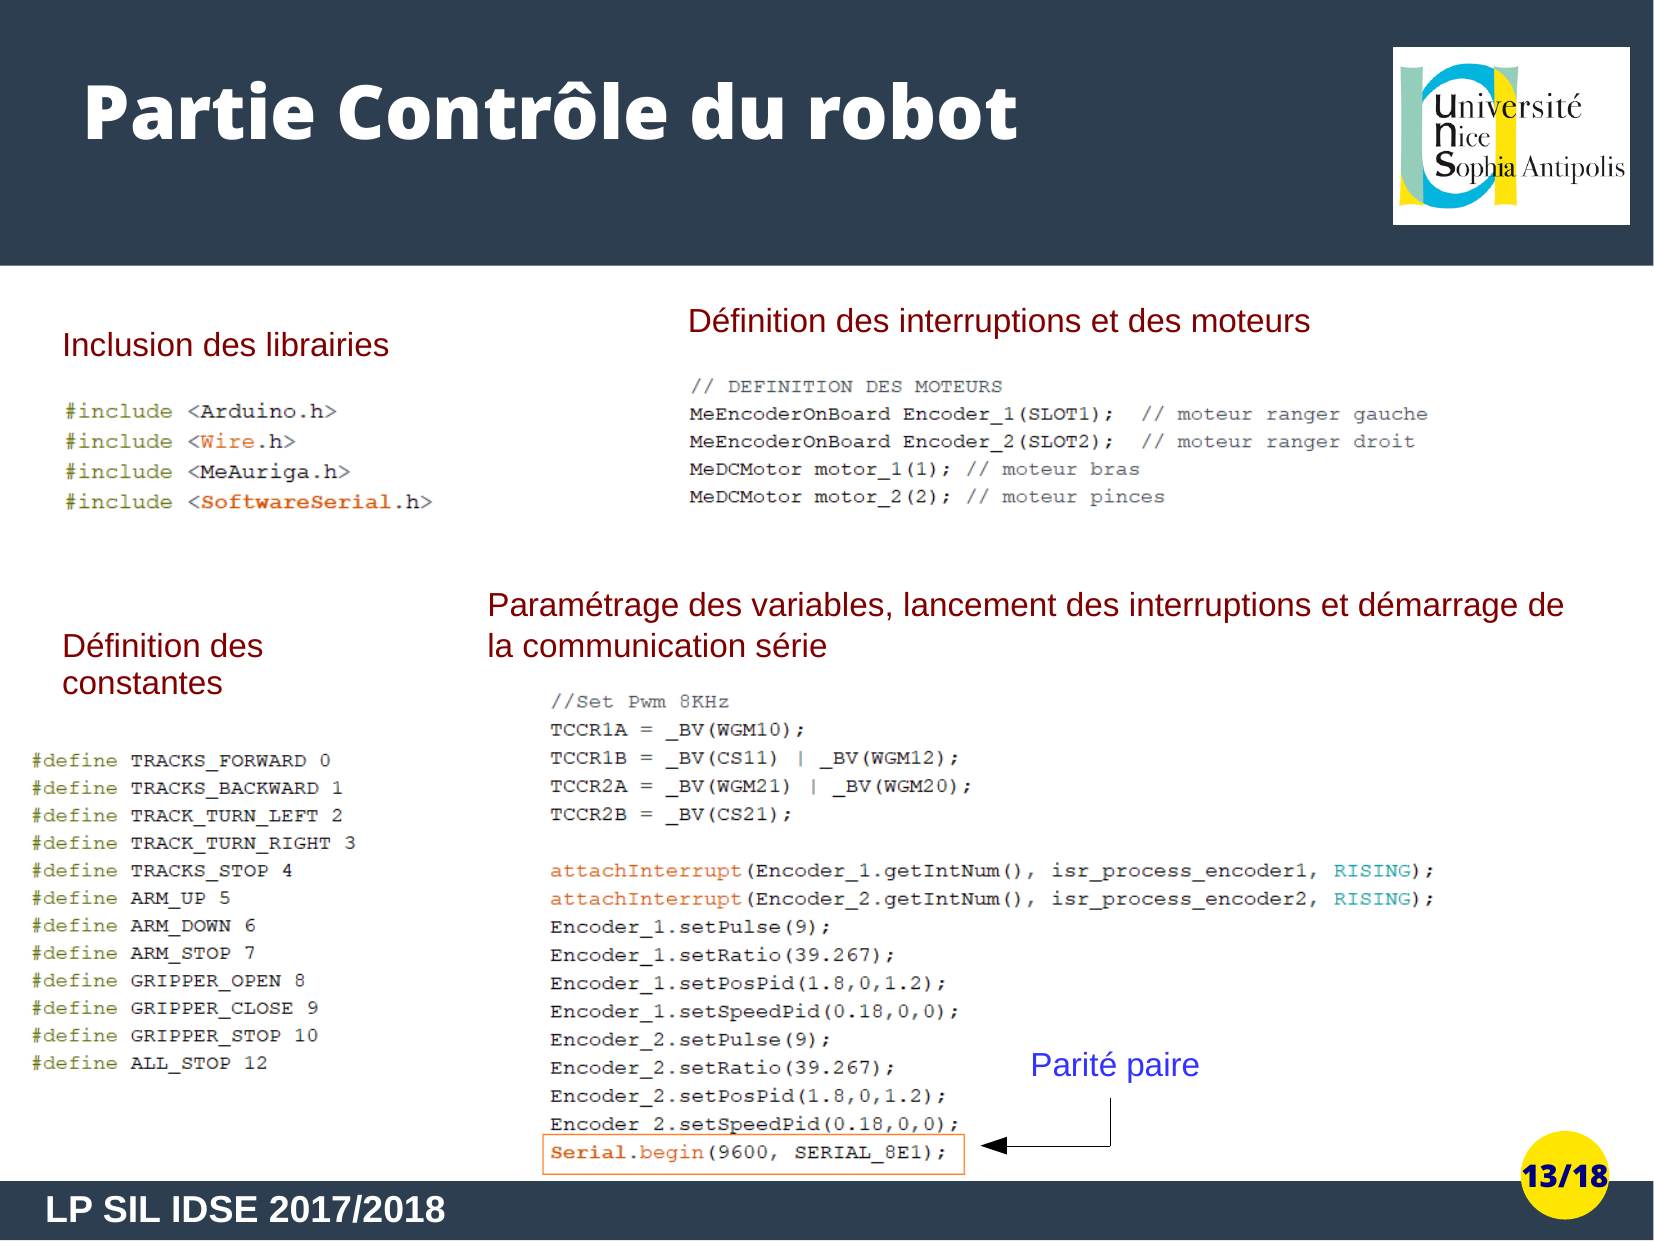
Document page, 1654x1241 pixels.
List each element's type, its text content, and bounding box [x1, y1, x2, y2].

picture [23, 744, 369, 1080]
title Partie Contrôle du robot [82, 49, 1430, 172]
picture [684, 366, 1441, 520]
picture [531, 674, 1448, 1176]
text_box Définition des constantes [47, 619, 390, 709]
text_box Parité paire [1015, 1039, 1252, 1111]
text_box Paramétrage des variables, lancement des interruptions et démarrage de la communication série [472, 578, 1595, 674]
picture [53, 389, 465, 530]
text_box Définition des interruptions et des moteurs [673, 295, 1359, 367]
picture [1393, 47, 1630, 225]
text_box Inclusion des librairies [47, 318, 461, 390]
